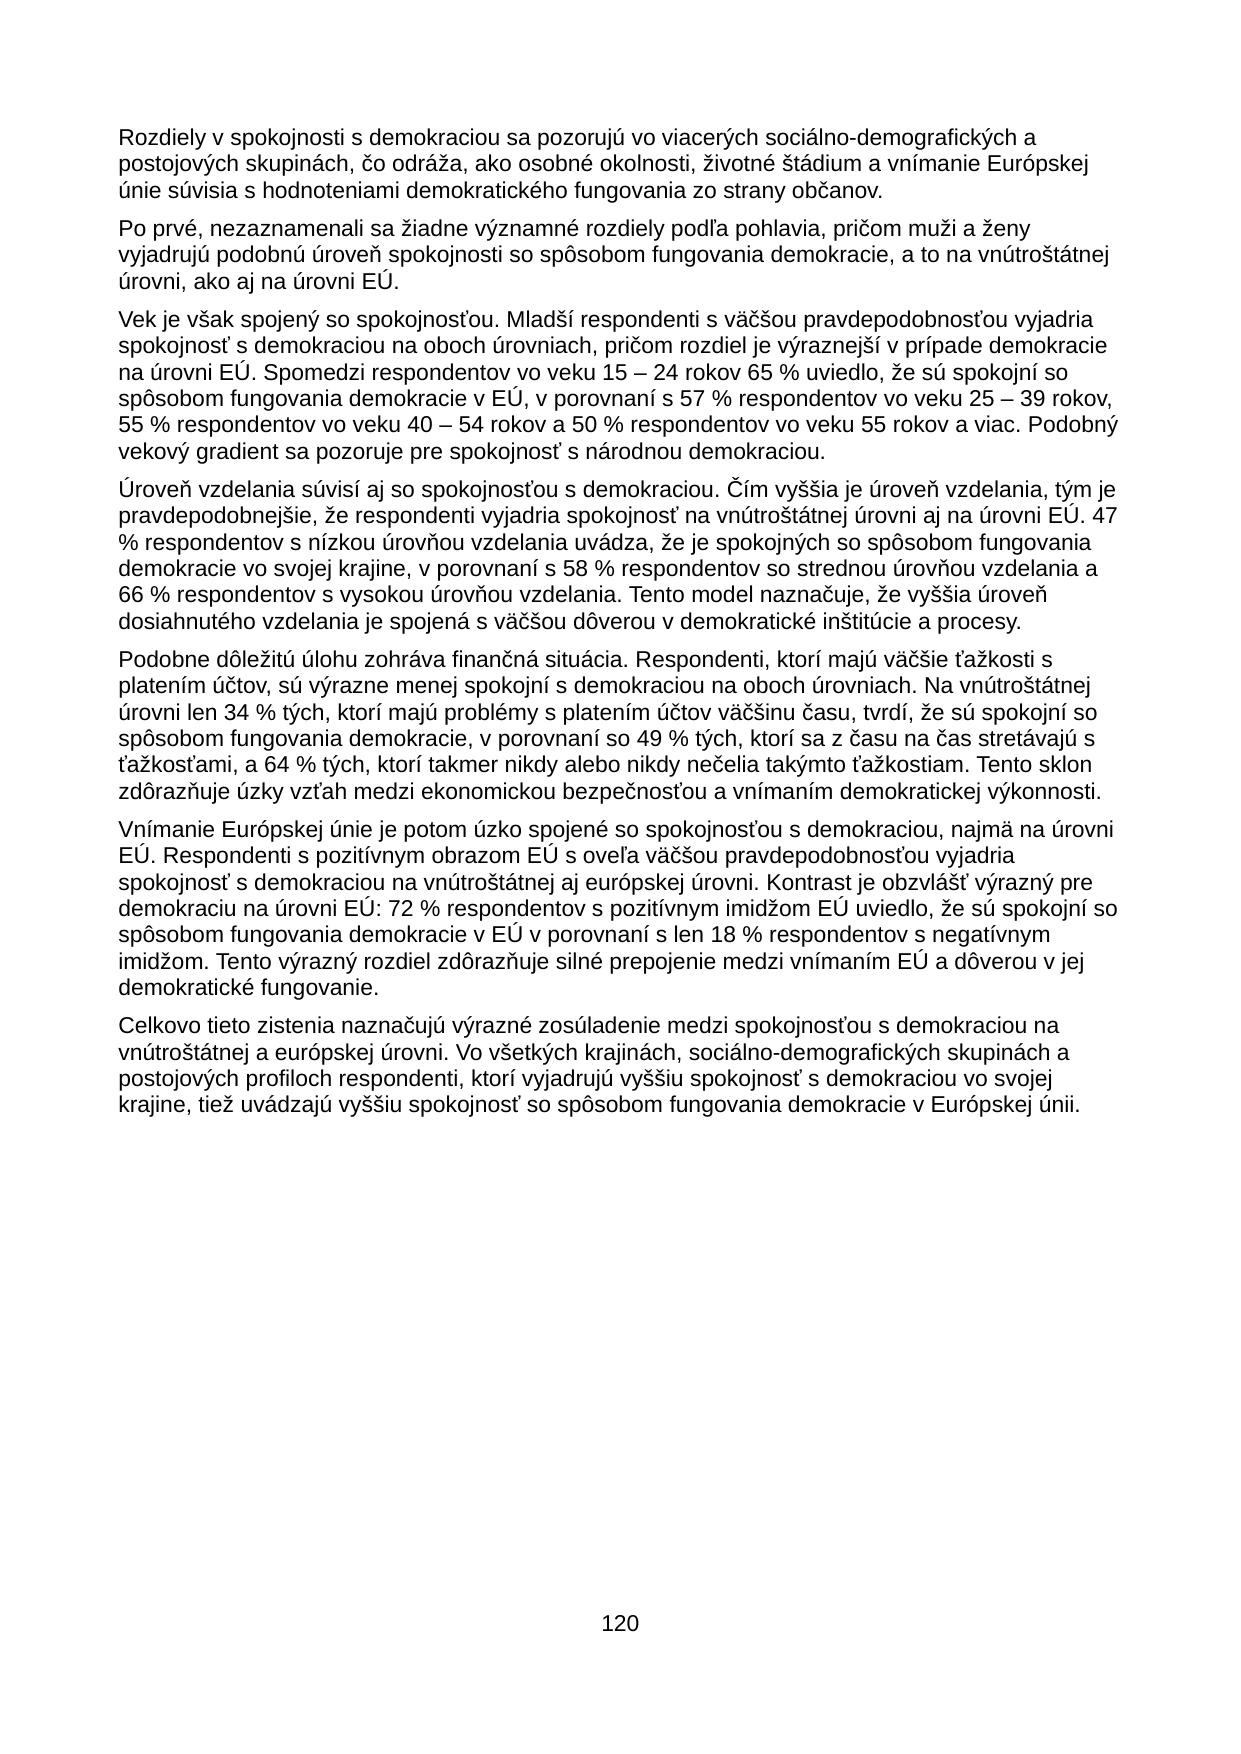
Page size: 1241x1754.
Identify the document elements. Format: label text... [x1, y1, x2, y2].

text Podobne dôležitú úlohu zohráva finančná situácia. Respondenti, ktorí majú väčšie ťažkosti s platením účtov, sú výrazne menej spokojní s demokraciou na oboch úrovniach. Na vnútroštátnej úrovni len 34 % tých, ktorí majú problémy s platením účtov väčšinu času, tvrdí, že sú spokojní so spôsobom fungovania demokracie, v porovnaní so 49 % tých, ktorí sa z času na čas stretávajú s ťažkosťami, a 64 % tých, ktorí takmer nikdy alebo nikdy nečelia takýmto ťažkostiam. Tento sklon zdôrazňuje úzky vzťah medzi ekonomickou bezpečnosťou a vnímaním demokratickej výkonnosti. [118, 646, 1122, 804]
text Celkovo tieto zistenia naznačujú výrazné zosúladenie medzi spokojnosťou s demokraciou na vnútroštátnej a európskej úrovni. Vo všetkých krajinách, sociálno-demografických skupinách a postojových profiloch respondenti, ktorí vyjadrujú vyššiu spokojnosť s demokraciou vo svojej krajine, tiež uvádzajú vyššiu spokojnosť so spôsobom fungovania demokracie v Európskej únii. [118, 1012, 1122, 1118]
text Po prvé, nezaznamenali sa žiadne významné rozdiely podľa pohlavia, pričom muži a ženy vyjadrujú podobnú úroveň spokojnosti so spôsobom fungovania demokracie, a to na vnútroštátnej úrovni, ako aj na úrovni EÚ. [118, 215, 1122, 294]
text Úroveň vzdelania súvisí aj so spokojnosťou s demokraciou. Čím vyššia je úroveň vzdelania, tým je pravdepodobnejšie, že respondenti vyjadria spokojnosť na vnútroštátnej úrovni aj na úrovni EÚ. 47 % respondentov s nízkou úrovňou vzdelania uvádza, že je spokojných so spôsobom fungovania demokracie vo svojej krajine, v porovnaní s 58 % respondentov so strednou úrovňou vzdelania a 66 % respondentov s vysokou úrovňou vzdelania. Tento model naznačuje, že vyššia úroveň dosiahnutého vzdelania je spojená s väčšou dôverou v demokratické inštitúcie a procesy. [118, 476, 1122, 634]
text Vnímanie Európskej únie je potom úzko spojené so spokojnosťou s demokraciou, najmä na úrovni EÚ. Respondenti s pozitívnym obrazom EÚ s oveľa väčšou pravdepodobnosťou vyjadria spokojnosť s demokraciou na vnútroštátnej aj európskej úrovni. Kontrast je obzvlášť výrazný pre demokraciu na úrovni EÚ: 72 % respondentov s pozitívnym imidžom EÚ uviedlo, že sú spokojní so spôsobom fungovania demokracie v EÚ v porovnaní s len 18 % respondentov s negatívnym imidžom. Tento výrazný rozdiel zdôrazňuje silné prepojenie medzi vnímaním EÚ a dôverou v jej demokratické fungovanie. [118, 816, 1122, 1000]
text Rozdiely v spokojnosti s demokraciou sa pozorujú vo viacerých sociálno-demografických a postojových skupinách, čo odráža, ako osobné okolnosti, životné štádium a vnímanie Európskej únie súvisia s hodnoteniami demokratického fungovania zo strany občanov. [118, 124, 1122, 203]
text Vek je však spojený so spokojnosťou. Mladší respondenti s väčšou pravdepodobnosťou vyjadria spokojnosť s demokraciou na oboch úrovniach, pričom rozdiel je výraznejší v prípade demokracie na úrovni EÚ. Spomedzi respondentov vo veku 15 – 24 rokov 65 % uviedlo, že sú spokojní so spôsobom fungovania demokracie v EÚ, v porovnaní s 57 % respondentov vo veku 25 – 39 rokov, 55 % respondentov vo veku 40 – 54 rokov a 50 % respondentov vo veku 55 rokov a viac. Podobný vekový gradient sa pozoruje pre spokojnosť s národnou demokraciou. [118, 306, 1122, 464]
